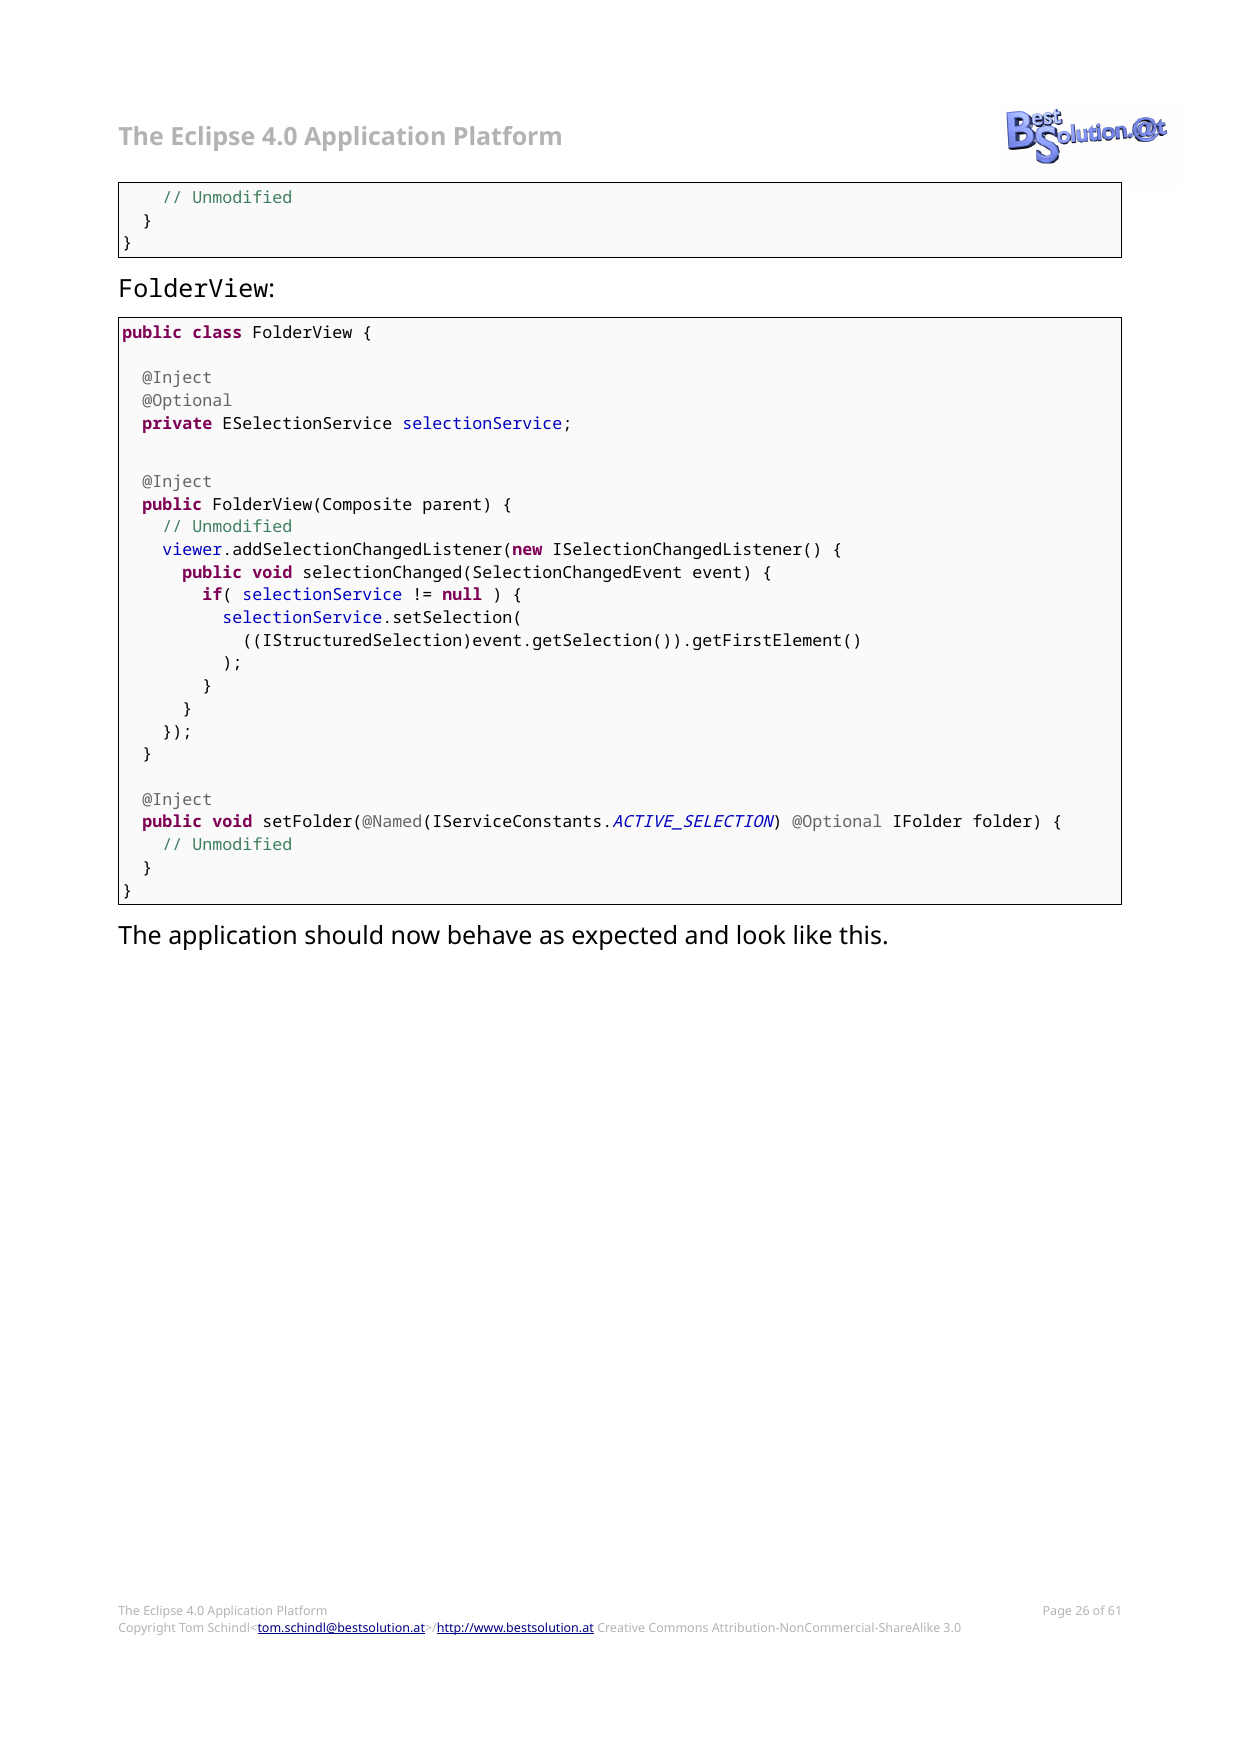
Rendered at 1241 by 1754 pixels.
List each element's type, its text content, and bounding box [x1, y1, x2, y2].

text FolderView: [118, 270, 1122, 304]
text @Inject public FolderView(Composite parent) { // Unmodified viewer.addSelectionChangedListener(new ISelectionChangedListener() { public void selectionChanged(SelectionChangedEvent event) { if( selectionService != null ) { selectionService.setSelection( ((IStructuredSelection)event.getSelection()).getFirstElement() ); } } }); } @Inject public void setFolder(@Named(IServiceConstants.ACTIVE_SELECTION) @Optional IFolder folder) { // Unmodified } } [119, 443, 1121, 904]
text // Unmodified } } [119, 183, 1121, 257]
text The application should now behave as expected and look like this. [118, 917, 1122, 951]
picture [1002, 101, 1181, 191]
text public class FolderView { @Inject @Optional private ESelectionService selectionService; [119, 318, 1121, 434]
